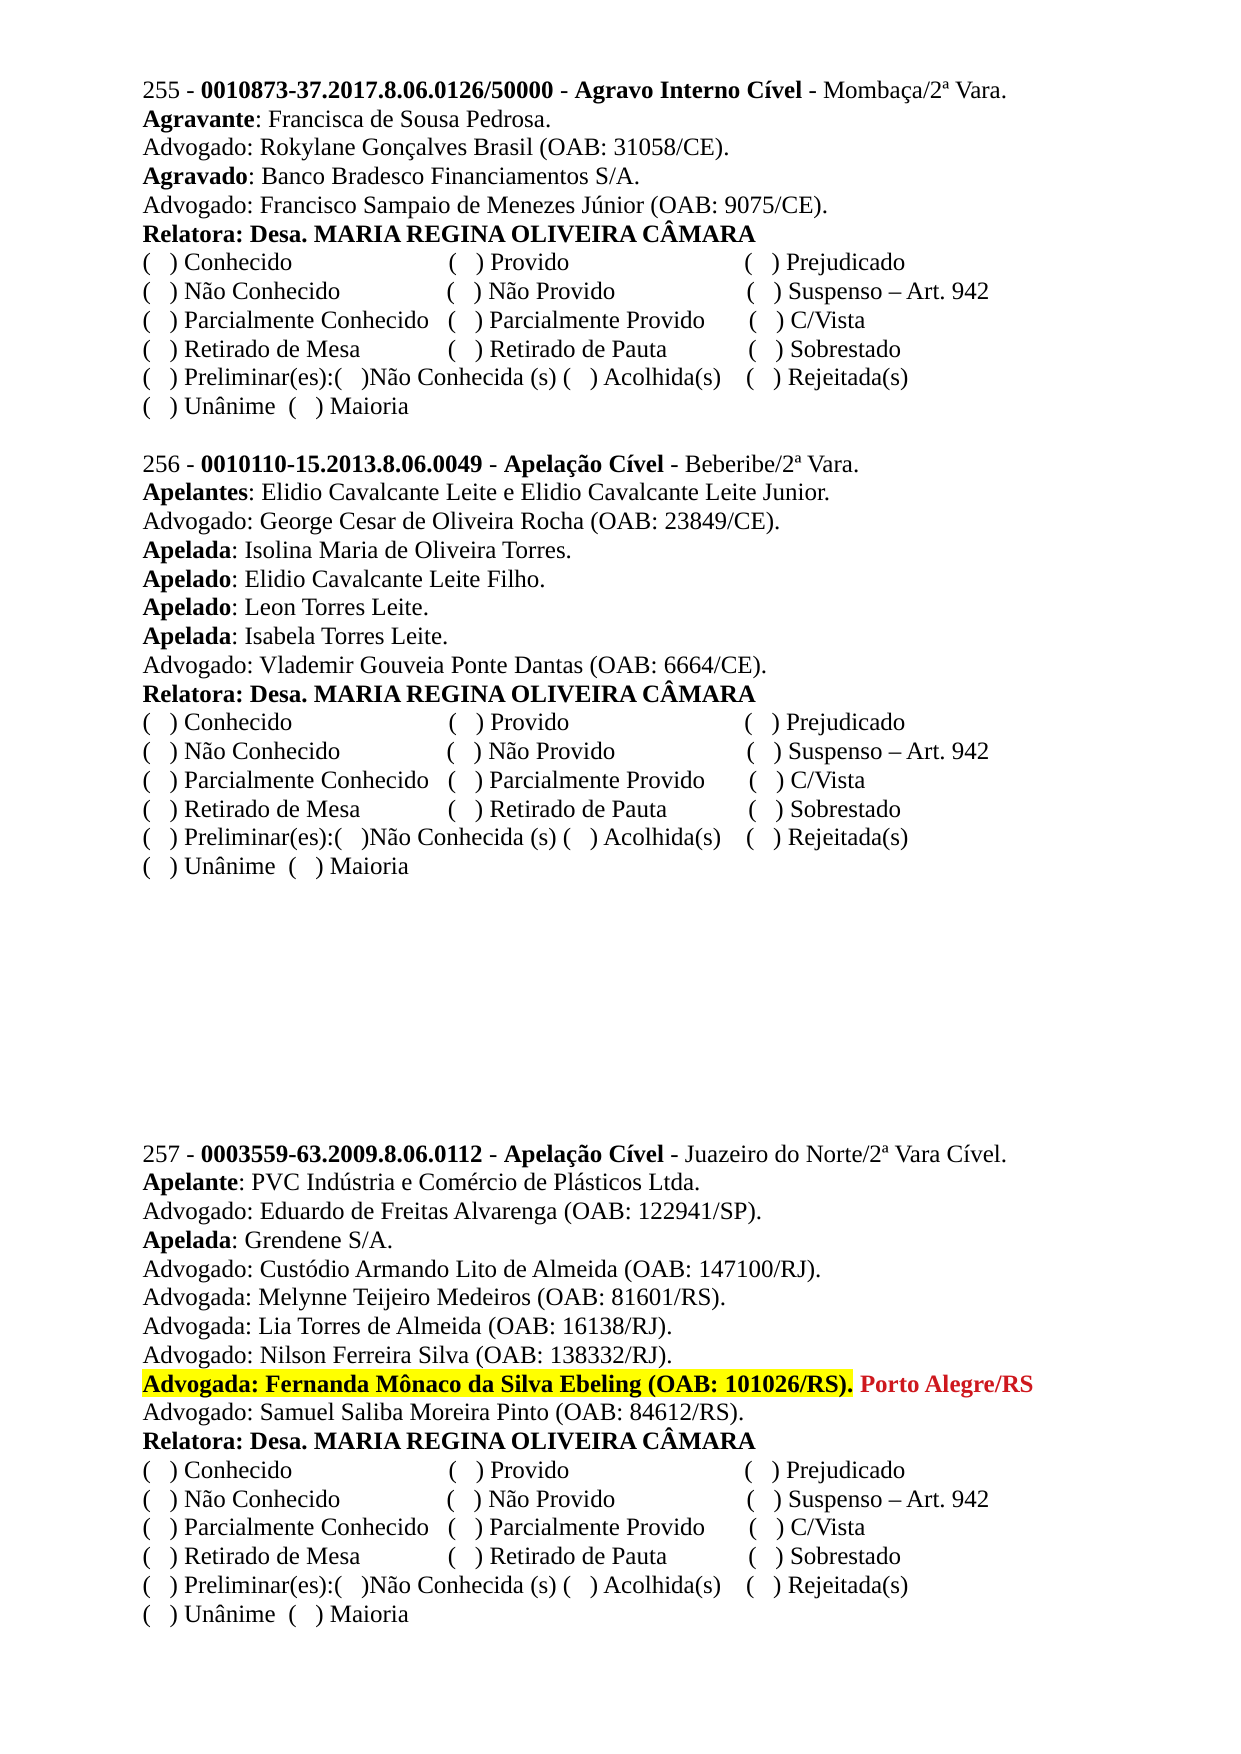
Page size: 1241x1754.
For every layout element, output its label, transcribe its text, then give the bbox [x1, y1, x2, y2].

text Advogado: George Cesar de Oliveira Rocha (OAB: 23849/CE). [142, 506, 1141, 535]
text ( ) Retirado de Mesa ( ) Retirado de Pauta ( ) Sobrestado [142, 1541, 1158, 1570]
text ( ) Unânime ( ) Maioria [142, 1599, 1158, 1627]
text ( ) Não Conhecido ( ) Não Provido ( ) Suspenso – Art. 942 [142, 736, 1158, 765]
text ( ) Não Conhecido ( ) Não Provido ( ) Suspenso – Art. 942 [142, 276, 1158, 305]
text ( ) Conhecido ( ) Provido ( ) Prejudicado [142, 1455, 1141, 1484]
text 257 - 0003559-63.2009.8.06.0112 - Apelação Cível - Juazeiro do Norte/2ª Vara Cível. [142, 1139, 1141, 1167]
text Apelante: PVC Indústria e Comércio de Plásticos Ltda. [142, 1167, 1141, 1196]
text 256 - 0010110-15.2013.8.06.0049 - Apelação Cível - Beberibe/2ª Vara. [142, 449, 1141, 477]
text Relatora: Desa. MARIA REGINA OLIVEIRA CÂMARA [142, 1426, 1141, 1455]
text Apelado: Leon Torres Leite. [142, 592, 1141, 621]
text Advogado: Rokylane Gonçalves Brasil (OAB: 31058/CE). [142, 132, 1141, 161]
text Agravante: Francisca de Sousa Pedrosa. [142, 104, 1141, 132]
text ( ) Parcialmente Conhecido ( ) Parcialmente Provido ( ) C/Vista [142, 765, 1158, 794]
text Advogada: Lia Torres de Almeida (OAB: 16138/RJ). [142, 1311, 1141, 1340]
text Advogado: Nilson Ferreira Silva (OAB: 138332/RJ). [142, 1340, 1141, 1369]
text ( ) Não Conhecido ( ) Não Provido ( ) Suspenso – Art. 942 [142, 1484, 1158, 1512]
text ( ) Conhecido ( ) Provido ( ) Prejudicado [142, 247, 1141, 276]
text ( ) Parcialmente Conhecido ( ) Parcialmente Provido ( ) C/Vista [142, 305, 1158, 334]
text Apelada: Isolina Maria de Oliveira Torres. [142, 535, 1141, 564]
text ( ) Preliminar(es):( )Não Conhecida (s) ( ) Acolhida(s) ( ) Rejeitada(s) [142, 1570, 1158, 1599]
text ( ) Retirado de Mesa ( ) Retirado de Pauta ( ) Sobrestado [142, 794, 1158, 822]
text Advogada: Fernanda Mônaco da Silva Ebeling (OAB: 101026/RS). Porto Alegre/RS [142, 1369, 1141, 1397]
text Advogado: Custódio Armando Lito de Almeida (OAB: 147100/RJ). [142, 1254, 1141, 1282]
text Relatora: Desa. MARIA REGINA OLIVEIRA CÂMARA [142, 219, 1141, 247]
text Advogado: Vlademir Gouveia Ponte Dantas (OAB: 6664/CE). [142, 650, 1141, 679]
text Relatora: Desa. MARIA REGINA OLIVEIRA CÂMARA [142, 679, 1141, 707]
text Advogado: Francisco Sampaio de Menezes Júnior (OAB: 9075/CE). [142, 190, 1141, 219]
text ( ) Preliminar(es):( )Não Conhecida (s) ( ) Acolhida(s) ( ) Rejeitada(s) [142, 822, 1158, 851]
text ( ) Unânime ( ) Maioria [142, 851, 1158, 880]
text ( ) Retirado de Mesa ( ) Retirado de Pauta ( ) Sobrestado [142, 334, 1158, 362]
text Apelada: Isabela Torres Leite. [142, 621, 1141, 650]
text Apelantes: Elidio Cavalcante Leite e Elidio Cavalcante Leite Junior. [142, 477, 1141, 506]
text Advogado: Samuel Saliba Moreira Pinto (OAB: 84612/RS). [142, 1397, 1141, 1426]
text Advogado: Eduardo de Freitas Alvarenga (OAB: 122941/SP). [142, 1196, 1141, 1225]
text 255 - 0010873-37.2017.8.06.0126/50000 - Agravo Interno Cível - Mombaça/2ª Vara. [142, 75, 1141, 104]
text Apelada: Grendene S/A. [142, 1225, 1141, 1254]
text ( ) Unânime ( ) Maioria [142, 391, 1158, 420]
text ( ) Parcialmente Conhecido ( ) Parcialmente Provido ( ) C/Vista [142, 1512, 1158, 1541]
text ( ) Preliminar(es):( )Não Conhecida (s) ( ) Acolhida(s) ( ) Rejeitada(s) [142, 362, 1158, 391]
text Agravado: Banco Bradesco Financiamentos S/A. [142, 161, 1141, 190]
text ( ) Conhecido ( ) Provido ( ) Prejudicado [142, 707, 1141, 736]
text Advogada: Melynne Teijeiro Medeiros (OAB: 81601/RS). [142, 1282, 1141, 1311]
text Apelado: Elidio Cavalcante Leite Filho. [142, 564, 1141, 592]
